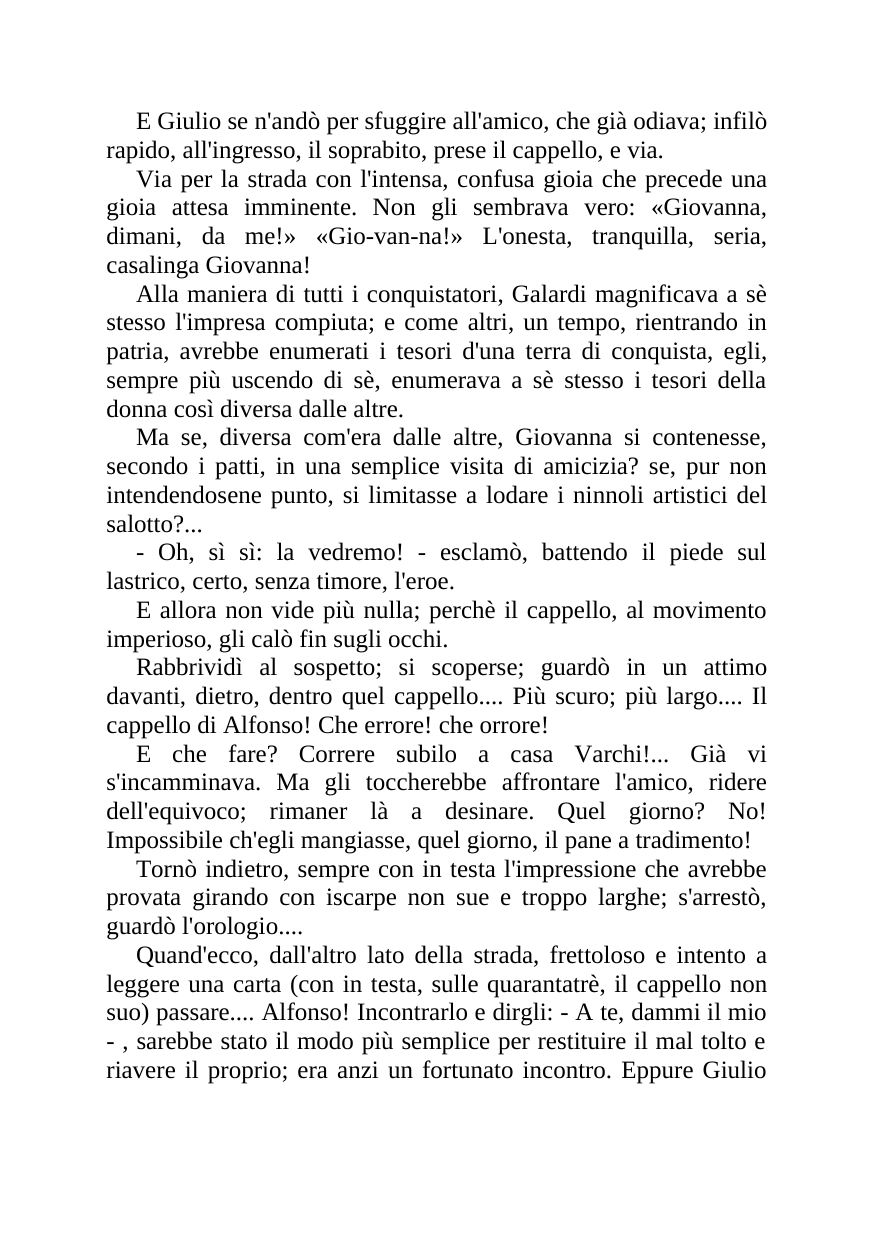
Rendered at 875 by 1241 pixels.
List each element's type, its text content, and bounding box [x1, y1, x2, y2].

text - Oh, sì sì: la vedremo! - esclamò, battendo il piede sul lastrico, certo, senza timore, l'eroe. [106, 537, 768, 595]
text E che fare? Correre subilo a casa Varchi!... Già vi s'incamminava. Ma gli toccherebbe affrontare l'amico, ridere dell'equivoco; rimaner là a desinare. Quel giorno? No! Impossibile ch'egli mangiasse, quel giorno, il pane a tradimento! [106, 739, 768, 854]
text Via per la strada con l'intensa, confusa gioia che precede una gioia attesa imminente. Non gli sembrava vero: «Giovanna, dimani, da me!» «Gio-van-na!» L'onesta, tranquilla, seria, casalinga Giovanna! [106, 164, 768, 279]
text Alla maniera di tutti i conquistatori, Galardi magnificava a sè stesso l'impresa compiuta; e come altri, un tempo, rientrando in patria, avrebbe enumerati i tesori d'una terra di conquista, egli, sempre più uscendo di sè, enumerava a sè stesso i tesori della donna così diversa dalle altre. [106, 279, 768, 422]
text E Giulio se n'andò per sfuggire all'amico, che già odiava; infilò rapido, all'ingresso, il soprabito, prese il cappello, e via. [106, 106, 768, 164]
text Rabbrividì al sospetto; si scoperse; guardò in un attimo davanti, dietro, dentro quel cappello.... Più scuro; più largo.... Il cappello di Alfonso! Che errore! che orrore! [106, 652, 768, 739]
text Quand'ecco, dall'altro lato della strada, frettoloso e intento a leggere una carta (con in testa, sulle quarantatrè, il cappello non suo) passare.... Alfonso! Incontrarlo e dirgli: - A te, dammi il mio - , sarebbe stato il modo più semplice per restituire il mal tolto e riavere il proprio; era anzi un fortunato incontro. Eppure Giulio [106, 940, 768, 1084]
text Ma se, diversa com'era dalle altre, Giovanna si contenesse, secondo i patti, in una semplice visita di amicizia? se, pur non intendendosene punto, si limitasse a lodare i ninnoli artistici del salotto?... [106, 422, 768, 537]
text Tornò indietro, sempre con in testa l'impressione che avrebbe provata girando con iscarpe non sue e troppo larghe; s'arrestò, guardò l'orologio.... [106, 854, 768, 940]
text E allora non vide più nulla; perchè il cappello, al movimento imperioso, gli calò fin sugli occhi. [106, 595, 768, 652]
